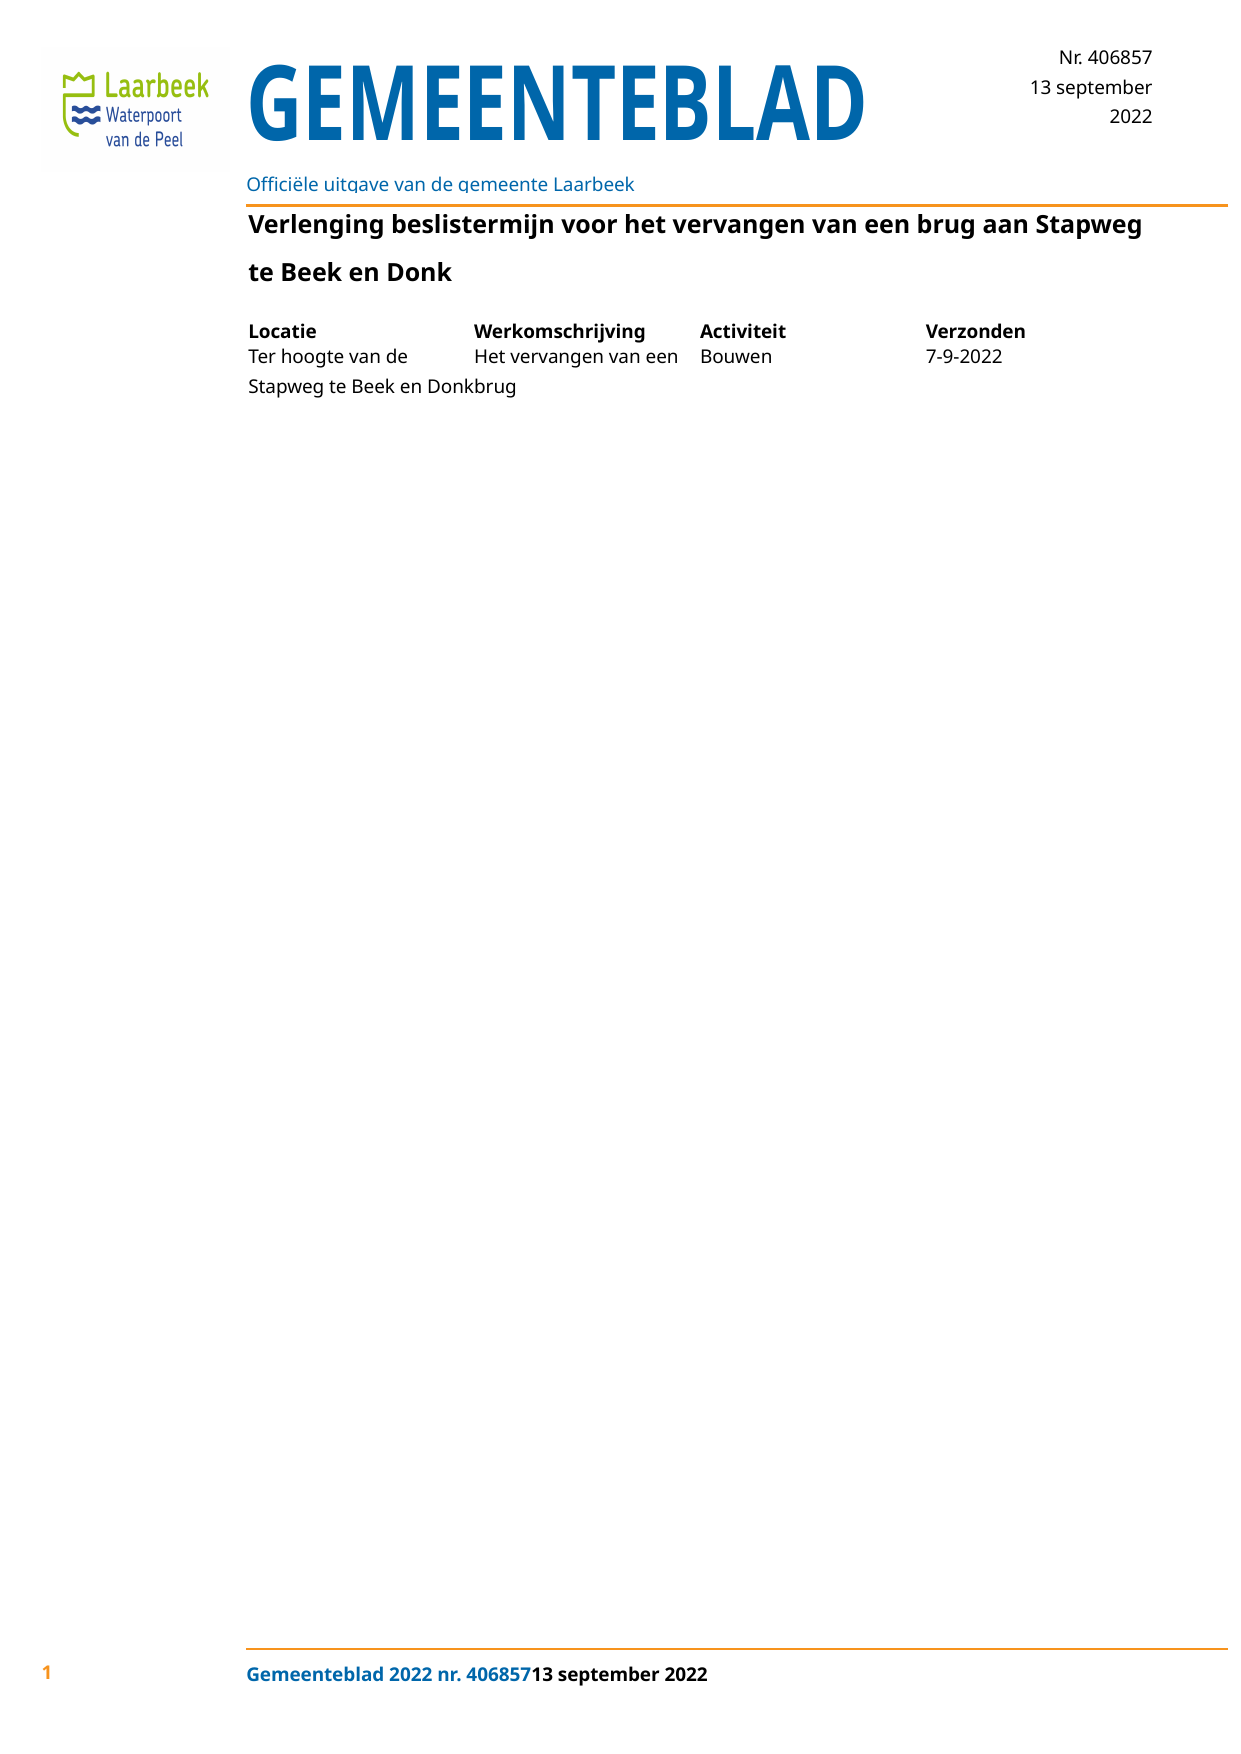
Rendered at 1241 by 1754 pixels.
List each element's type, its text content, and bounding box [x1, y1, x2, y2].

text Verlenging beslistermijn voor het vervangen van een brug aan Stapweg te Beek en Donk [248, 207, 1152, 288]
table_header Werkomschrijving [474, 318, 700, 344]
table_header Locatie [248, 318, 474, 344]
table_cell 7-9-2022 [926, 344, 1152, 399]
table_cell Ter hoogte van de Stapweg te Beek en Donk [248, 344, 474, 399]
table_cell Bouwen [700, 344, 926, 399]
table_header Verzonden [926, 318, 1152, 344]
table_cell Het vervangen van een brug [474, 344, 700, 399]
table_header Activiteit [700, 318, 926, 344]
picture [41, 47, 231, 172]
